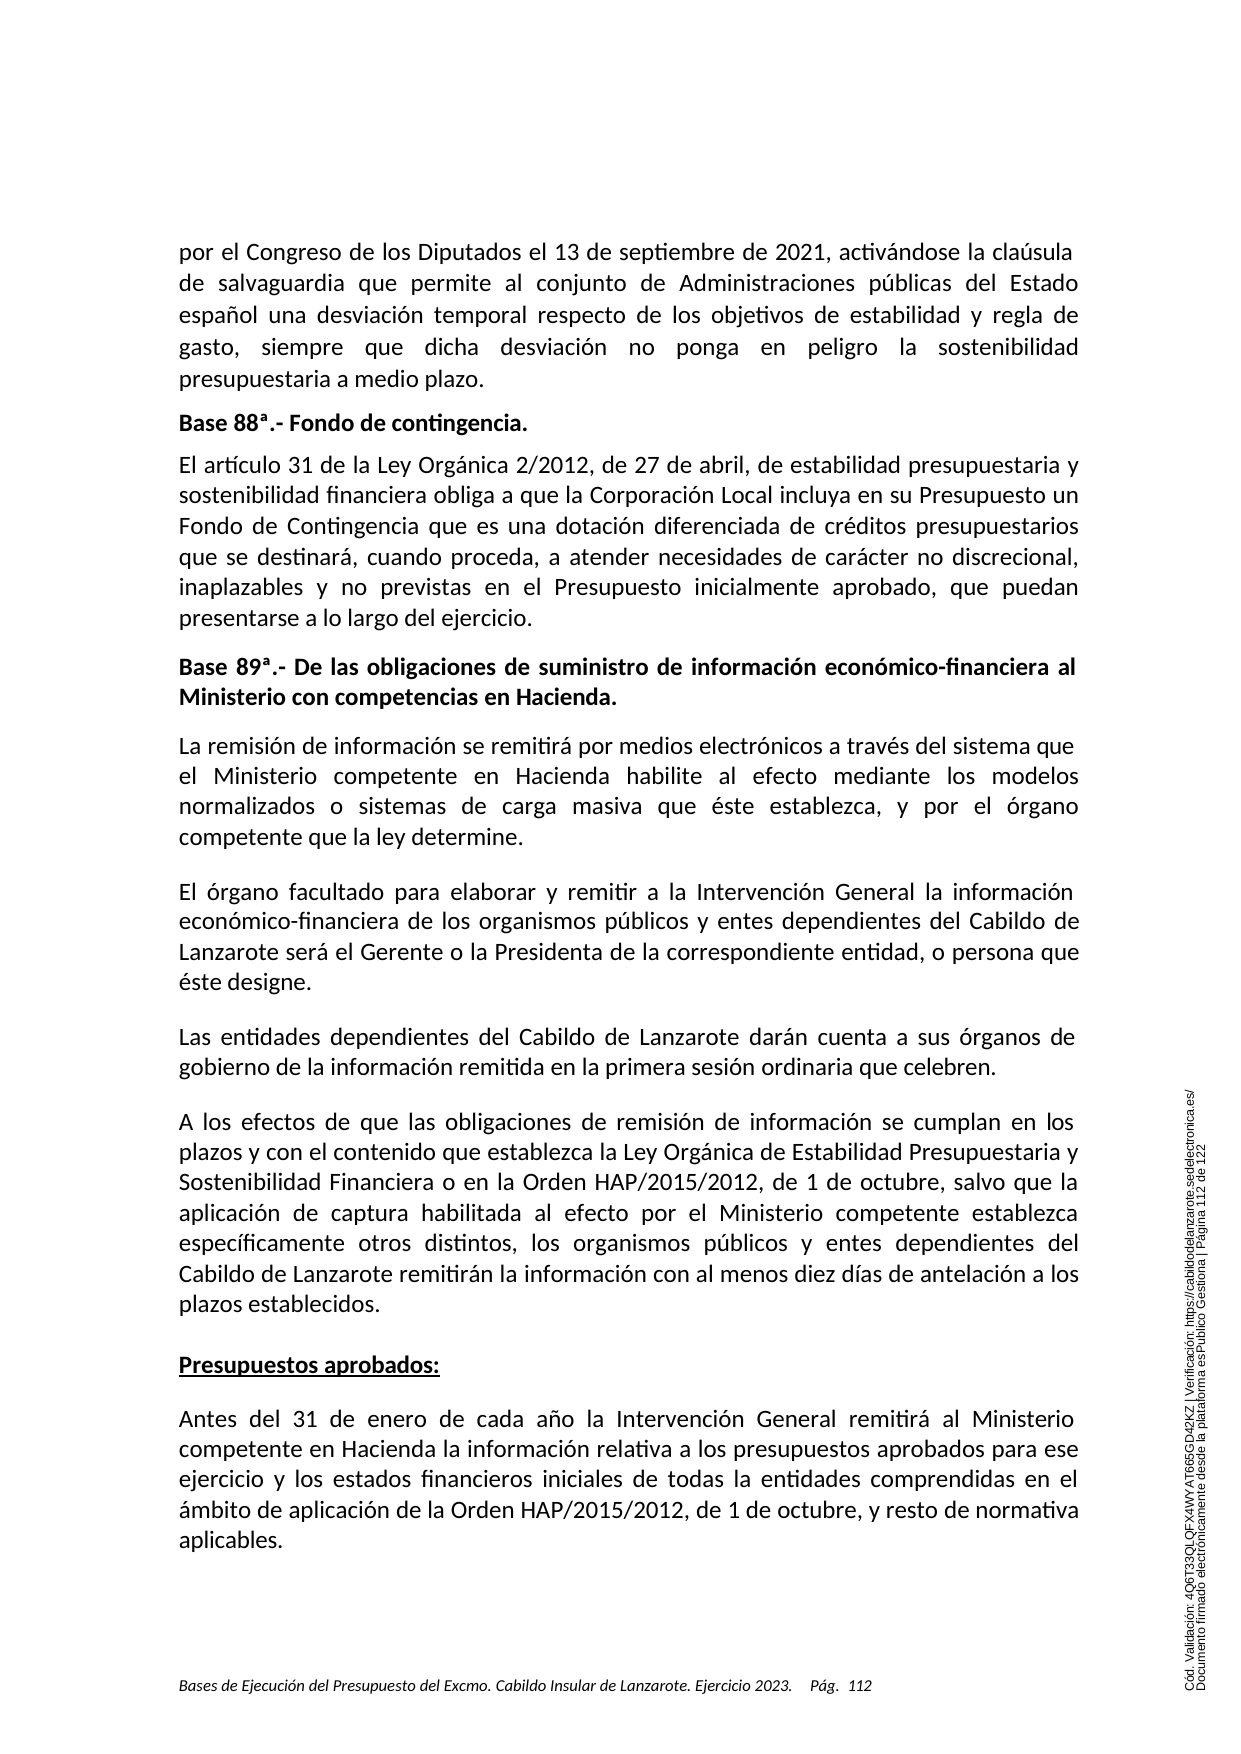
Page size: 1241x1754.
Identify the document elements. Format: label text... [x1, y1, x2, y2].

text El órgano facultado para elaborar y remitir a la Intervención General la información [179, 878, 1082, 905]
text el Ministerio competente en Hacienda habilite al efecto mediante los modelos normalizados o sistemas de carga masiva que éste establezca, y por el órgano competente que la ley determine. [179, 760, 1080, 851]
text Presupuestos aprobados: [179, 1351, 443, 1379]
text Base 88ª.- Fondo de contingencia. [179, 407, 1082, 437]
text económico-financiera de los organismos públicos y entes dependientes del Cabildo de Lanzarote será el Gerente o la Presidenta de la correspondiente entidad, o persona que éste designe. [179, 905, 1081, 997]
text La remisión de información se remitirá por medios electrónicos a través del sistema que [179, 732, 1082, 760]
text Base 89ª.- De las obligaciones de suministro de información económico-financiera al [179, 653, 1081, 681]
text Bases de Ejecución del Presupuesto del Excmo. Cabildo Insular de Lanzarote. Ejercicio 2023. Pág. 112 [179, 1676, 877, 1695]
text Antes del 31 de enero de cada año la Intervención General remitirá al Ministerio [179, 1405, 1082, 1433]
text El artículo 31 de la Ley Orgánica 2/2012, de 27 de abril, de estabilidad presupuestaria y sostenibilidad financiera obliga a que la Corporación Local incluya en su Presupuesto un Fondo de Contingencia que es una dotación diferenciada de créditos presupuestarios que se destinará, cuando proceda, a atender necesidades de carácter no discrecional, inaplazables y no previstas en el Presupuesto inicialmente aprobado, que puedan presentarse a lo largo del ejercicio. [179, 449, 1080, 632]
text Ministerio con competencias en Hacienda. [179, 681, 1081, 711]
text por el Congreso de los Diputados el 13 de septiembre de 2021, activándose la claúsula [179, 238, 1082, 266]
text Cód. Validación: 4Q6T33QLQFX4WYAT665GD42KZ | Verificación: https://cabildodelanzarote.sedelectronica.es/ Documento firmado electrónicamente desde la plataforma esPublico Gestiona | Página 112 de 122 [1183, 1073, 1208, 1694]
text plazos y con el contenido que establezca la Ley Orgánica de Estabilidad Presupuestaria y Sostenibilidad Financiera o en la Orden HAP/2015/2012, de 1 de octubre, salvo que la aplicación de captura habilitada al efecto por el Ministerio competente establezca específicamente otros distintos, los organismos públicos y entes dependientes del Cabildo de Lanzarote remitirán la información con al menos diez días de antelación a los plazos establecidos. [179, 1136, 1080, 1319]
text competente en Hacienda la información relativa a los presupuestos aprobados para ese ejercicio y los estados financieros iniciales de todas la entidades comprendidas en el ámbito de aplicación de la Orden HAP/2015/2012, de 1 de octubre, y resto de normativa aplicables. [179, 1433, 1080, 1555]
text A los efectos de que las obligaciones de remisión de información se cumplan en los [179, 1108, 1082, 1136]
text gobierno de la información remitida en la primera sesión ordinaria que celebren. [179, 1051, 1082, 1081]
text de salvaguardia que permite al conjunto de Administraciones públicas del Estado español una desviación temporal respecto de los objetivos de estabilidad y regla de gasto, siempre que dicha desviación no ponga en peligro la sostenibilidad presupuestaria a medio plazo. [179, 267, 1080, 394]
text Las entidades dependientes del Cabildo de Lanzarote darán cuenta a sus órganos de [179, 1023, 1082, 1051]
